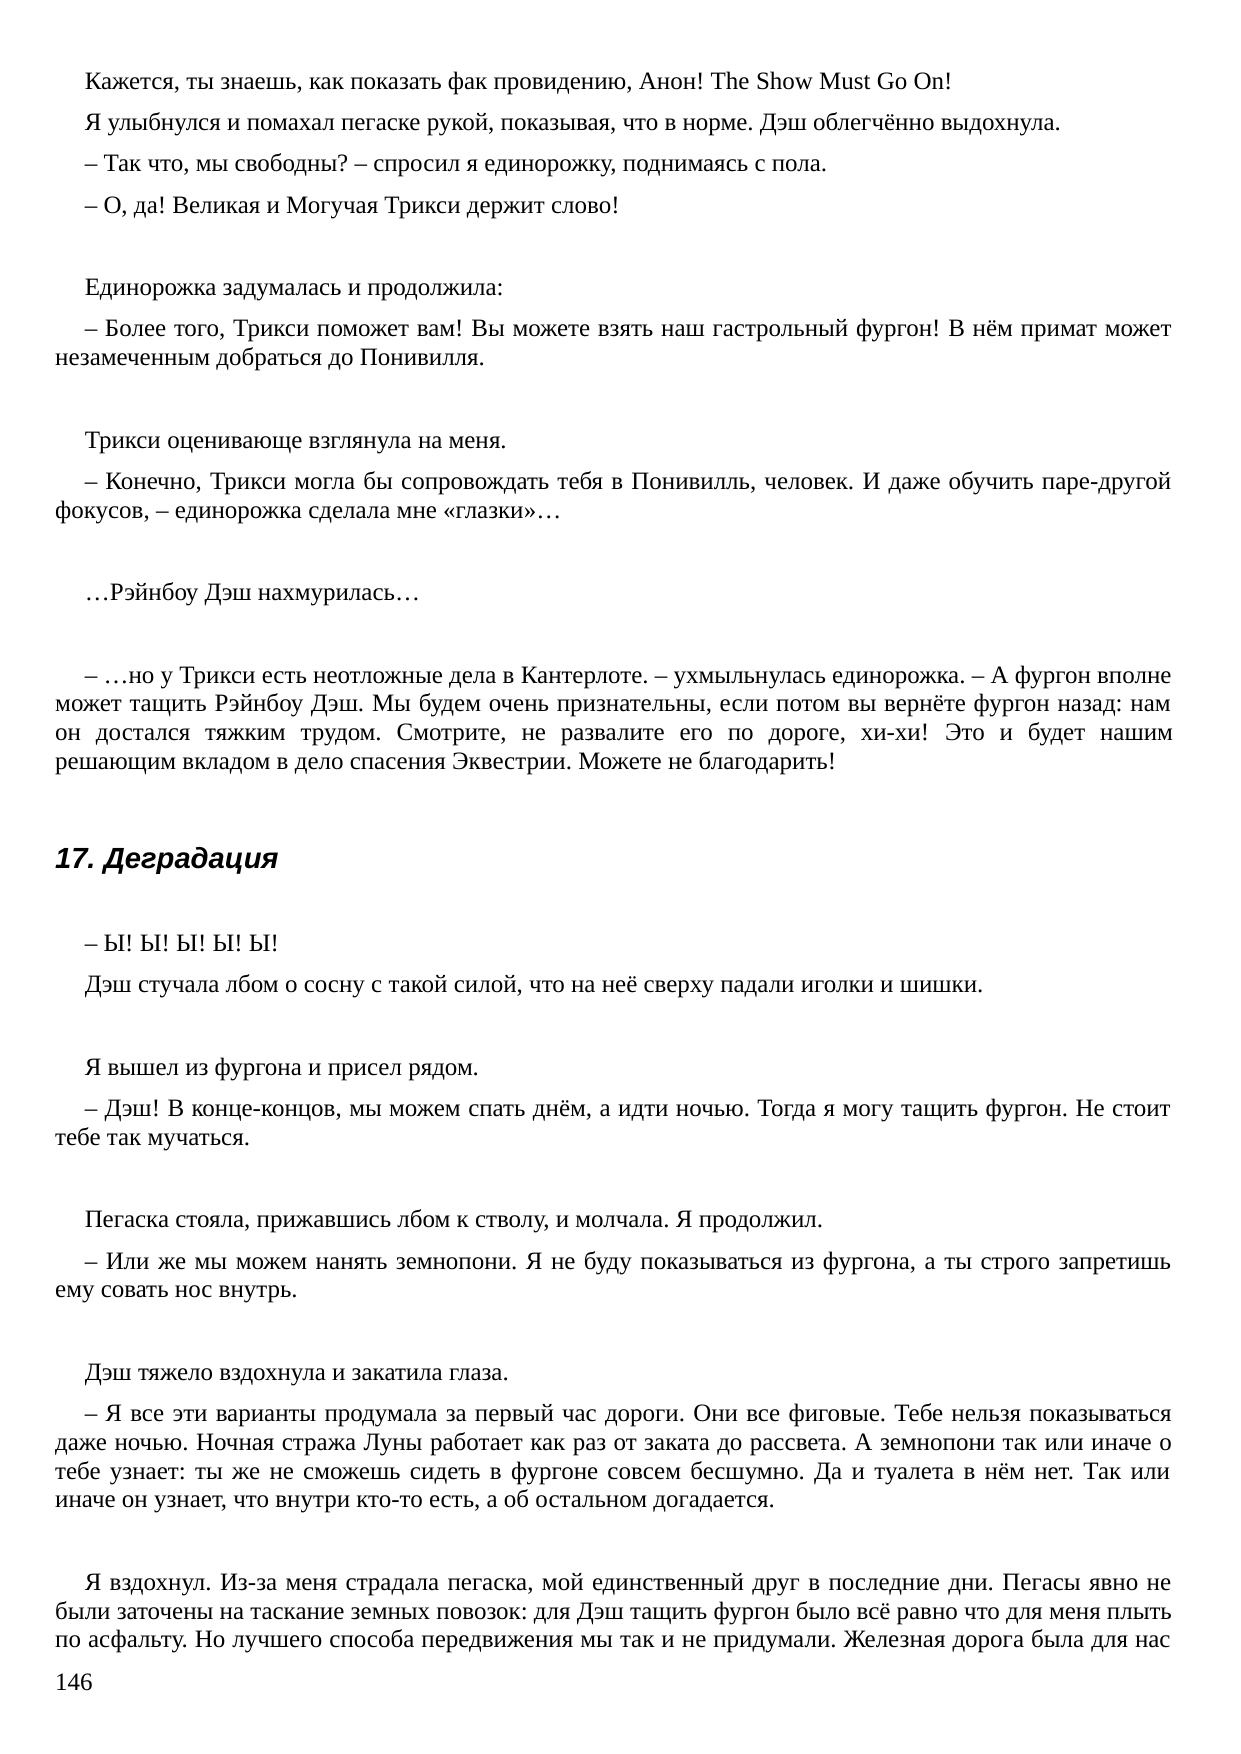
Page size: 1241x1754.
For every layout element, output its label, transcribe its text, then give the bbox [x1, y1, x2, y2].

text Трикси оценивающе взглянула на меня. [55, 425, 1173, 453]
text – О, да! Великая и Могучая Трикси держит слово! [55, 190, 1173, 218]
text Дэш стучала лбом о сосну с такой силой, что на неё сверху падали иголки и шишки. [55, 969, 1173, 998]
text Дэш тяжело вздохнула и закатила глаза. [55, 1357, 1173, 1386]
text – Дэш! В конце-концов, мы можем спать днём, а идти ночью. Тогда я могу тащить фургон. Не стоит тебе так мучаться. [55, 1093, 1173, 1151]
text Единорожка задумалась и продолжила: [55, 272, 1173, 301]
text – …но у Трикси есть неотложные дела в Кантерлоте. – ухмыльнулась единорожка. – А фургон вполне может тащить Рэйнбоу Дэш. Мы будем очень признательны, если потом вы вернёте фургон назад: нам он достался тяжким трудом. Смотрите, не развалите его по дороге, хи-хи! Это и будет нашим решающим вкладом в дело спасения Эквестрии. Можете не благодарить! [55, 660, 1173, 775]
text Пегаска стояла, прижавшись лбом к стволу, и молчала. Я продолжил. [55, 1204, 1173, 1233]
text …Рэйнбоу Дэш нахмурилась… [55, 577, 1173, 606]
text – Ы! Ы! Ы! Ы! Ы! [55, 928, 1173, 957]
text Я вздохнул. Из-за меня страдала пегаска, мой единственный друг в последние дни. Пегасы явно не были заточены на таскание земных повозок: для Дэш тащить фургон было всё равно что для меня плыть по асфальту. Но лучшего способа передвижения мы так и не придумали. Железная дорога была для нас [55, 1567, 1173, 1653]
text – Я все эти варианты продумала за первый час дороги. Они все фиговые. Тебе нельзя показываться даже ночью. Ночная стража Луны работает как раз от заката до рассвета. А земнопони так или иначе о тебе узнает: ты же не сможешь сидеть в фургоне совсем бесшумно. Да и туалета в нём нет. Так или иначе он узнает, что внутри кто-то есть, а об остальном догадается. [55, 1398, 1173, 1513]
text – Конечно, Трикси могла бы сопровождать тебя в Понивилль, человек. И даже обучить паре-другой фокусов, – единорожка сделала мне «глазки»… [55, 466, 1173, 523]
text Кажется, ты знаешь, как показать фак провидению, Анон! The Show Must Go On! [55, 66, 1173, 95]
text – Более того, Трикси поможет вам! Вы можете взять наш гастрольный фургон! В нём примат может незамеченным добраться до Понивилля. [55, 313, 1173, 371]
subtitle 17. Деградация [55, 841, 1173, 874]
text Я улыбнулся и помахал пегаске рукой, показывая, что в норме. Дэш облегчённо выдохнула. [55, 107, 1173, 136]
text Я вышел из фургона и присел рядом. [55, 1052, 1173, 1081]
text – Так что, мы свободны? – спросил я единорожку, поднимаясь с пола. [55, 148, 1173, 177]
text – Или же мы можем нанять земнопони. Я не буду показываться из фургона, а ты строго запретишь ему совать нос внутрь. [55, 1246, 1173, 1303]
